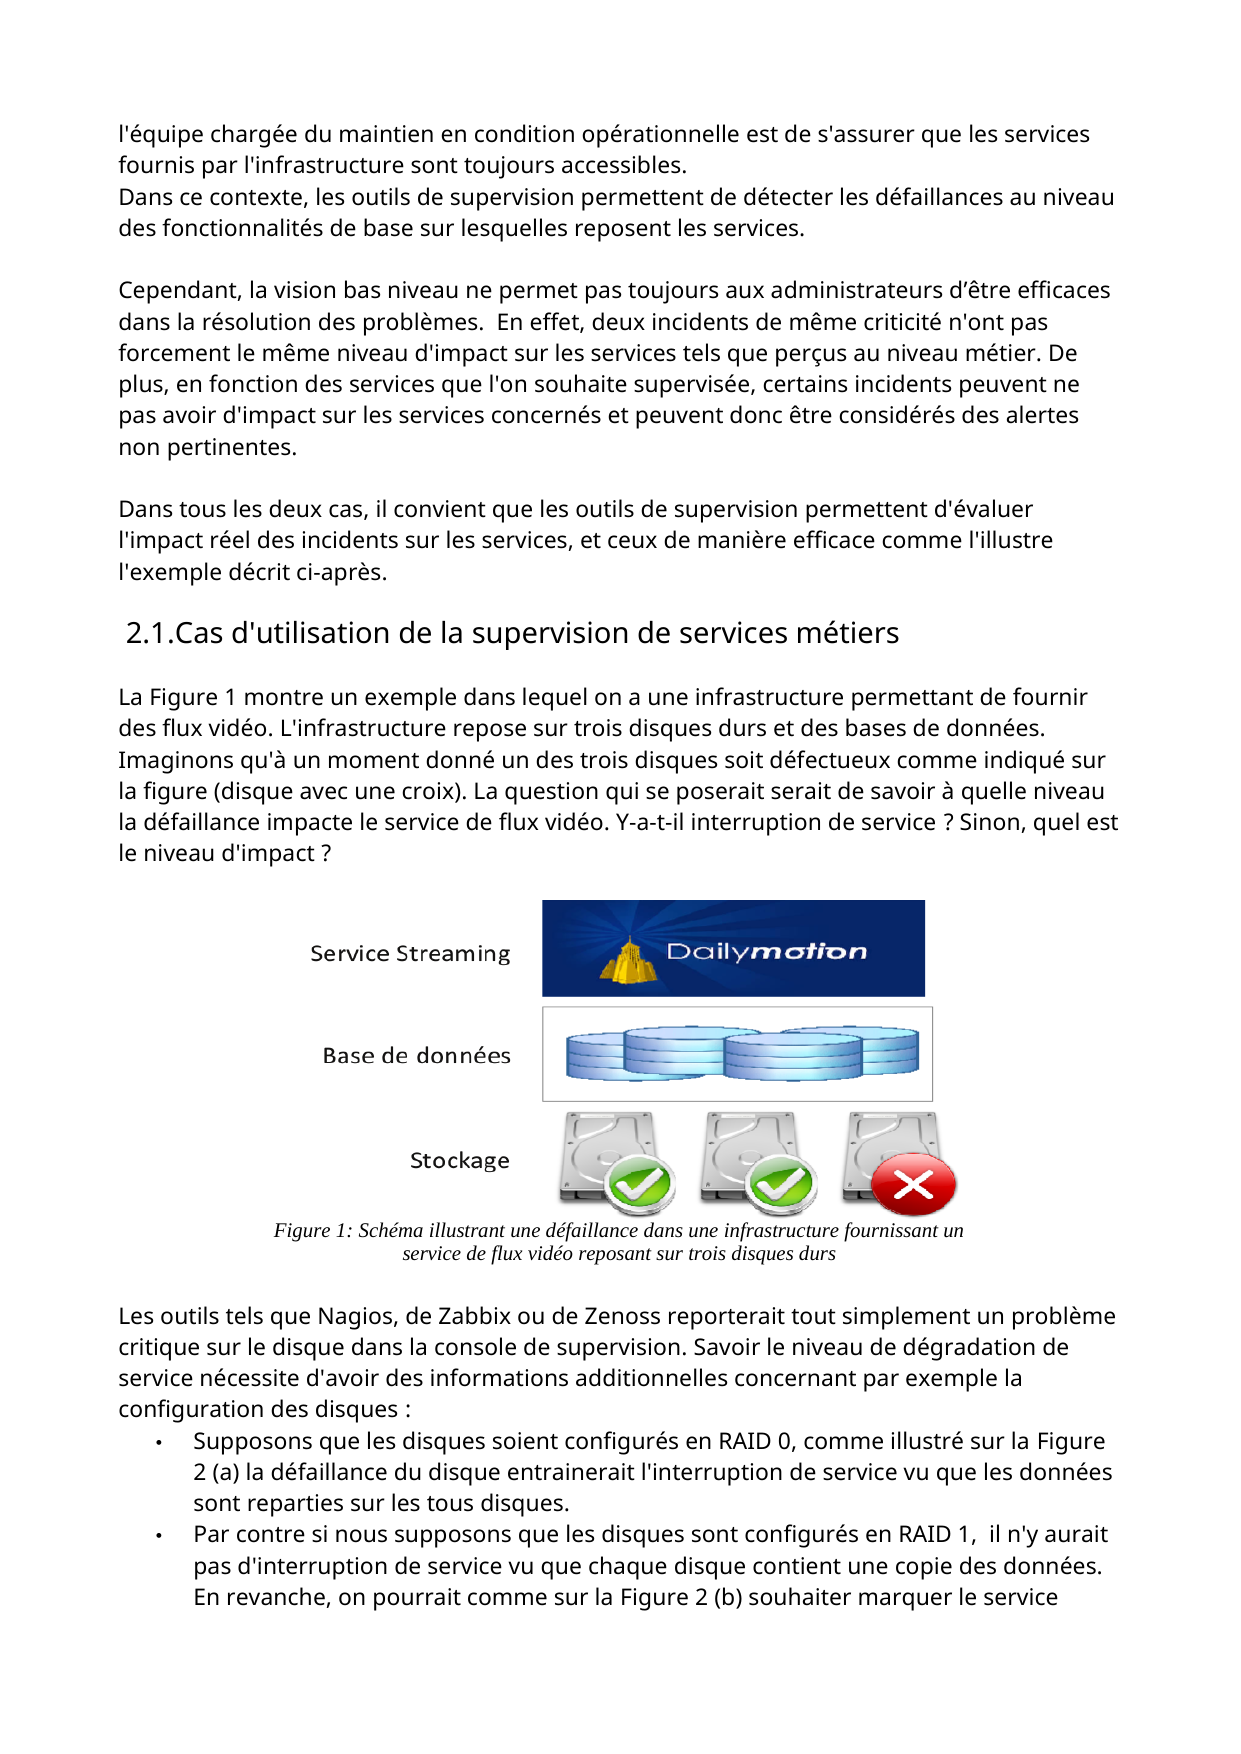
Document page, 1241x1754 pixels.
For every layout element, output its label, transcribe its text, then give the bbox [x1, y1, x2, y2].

picture [280, 900, 960, 1220]
text Les outils tels que Nagios, de Zabbix ou de Zenoss reporterait tout simplement un problème critique sur le disque dans la console de supervision. Savoir le niveau de dégradation de service nécessite d'avoir des informations additionnelles concernant par exemple la configuration des disques : [118, 1300, 1122, 1425]
text Dans tous les deux cas, il convient que les outils de supervision permettent d'évaluer l'impact réel des incidents sur les services, et ceux de manière efficace comme l'illustre l'exemple décrit ci-après. [118, 493, 1122, 587]
subtitle Cas d'utilisation de la supervision de services métiers [118, 612, 1122, 652]
text La Figure 1 montre un exemple dans lequel on a une infrastructure permettant de fournir des flux vidéo. L'infrastructure repose sur trois disques durs et des bases de données. Imaginons qu'à un moment donné un des trois disques soit défectueux comme indiqué sur la figure (disque avec une croix). La question qui se poserait serait de savoir à quelle niveau la défaillance impacte le service de flux vidéo. Y-a-t-il interruption de service ? Sinon, quel est le niveau d'impact ? [118, 681, 1122, 869]
text Dans ce contexte, les outils de supervision permettent de détecter les défaillances au niveau des fonctionnalités de base sur lesquelles reposent les services. [118, 181, 1122, 243]
text Figure 1: Schéma illustrant une défaillance dans une infrastructure fournissant un service de flux vidéo reposant sur trois disques durs [266, 900, 974, 1265]
list Par contre si nous supposons que les disques sont configurés en RAID 1, il n'y aurait pas d'interruption de service vu que chaque disque contient une copie des données. En revanche, on pourrait comme sur la Figure 2 (b) souhaiter marquer le service [156, 1518, 1122, 1612]
text Cependant, la vision bas niveau ne permet pas toujours aux administrateurs d’être efficaces dans la résolution des problèmes. En effet, deux incidents de même criticité n'ont pas forcement le même niveau d'impact sur les services tels que perçus au niveau métier. De plus, en fonction des services que l'on souhaite supervisée, certains incidents peuvent ne pas avoir d'impact sur les services concernés et peuvent donc être considérés des alertes non pertinentes. [118, 274, 1122, 462]
text l'équipe chargée du maintien en condition opérationnelle est de s'assurer que les services fournis par l'infrastructure sont toujours accessibles. [118, 118, 1122, 181]
list Supposons que les disques soient configurés en RAID 0, comme illustré sur la Figure 2 (a) la défaillance du disque entrainerait l'interruption de service vu que les données sont reparties sur les tous disques. [156, 1425, 1122, 1518]
